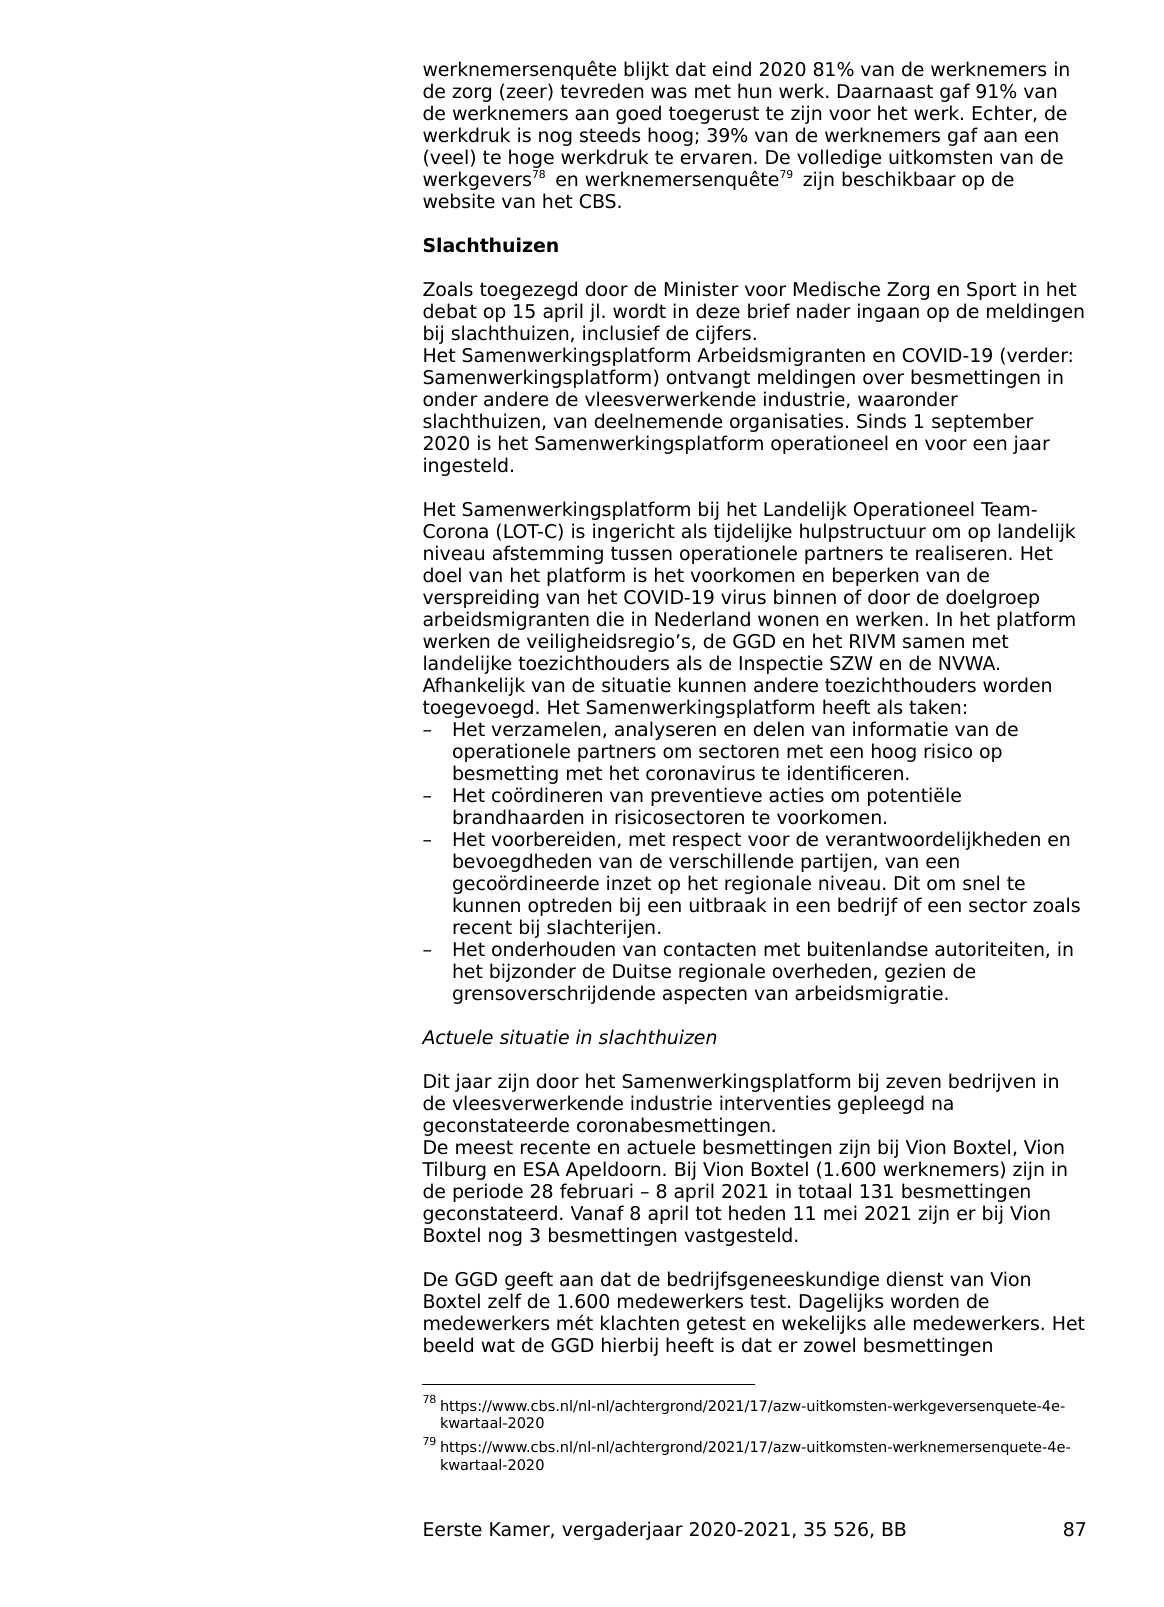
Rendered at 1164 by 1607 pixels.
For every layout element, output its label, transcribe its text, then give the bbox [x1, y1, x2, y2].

text https://www.cbs.nl/nl-nl/achtergrond/2021/17/azw-uitkomsten-werkgeversenquete-4e-kwartaal-2020 [422, 1393, 1087, 1432]
text werknemersenquête blijkt dat eind 2020 81% van de werknemers in de zorg (zeer) tevreden was met hun werk. Daarnaast gaf 91% van de werknemers aan goed toegerust te zijn voor het werk. Echter, de werkdruk is nog steeds hoog; 39% van de werknemers gaf aan een (veel) te hoge werkdruk te ervaren. De volledige uitkomsten van de werkgevers en werknemersenquête zijn beschikbaar op de website van het CBS. [422, 59, 1087, 213]
text – Het coördineren van preventieve acties om potentiële brandhaarden in risicosectoren te voorkomen. [422, 785, 1087, 829]
text Het Samenwerkingsplatform bij het Landelijk Operationeel Team-Corona (LOT-C) is ingericht als tijdelijke hulpstructuur om op landelijk niveau afstemming tussen operationele partners te realiseren. Het doel van het platform is het voorkomen en beperken van de verspreiding van het COVID-19 virus binnen of door de doelgroep arbeidsmigranten die in Nederland wonen en werken. In het platform werken de veiligheidsregio’s, de GGD en het RIVM samen met landelijke toezichthouders als de Inspectie SZW en de NVWA. Afhankelijk van de situatie kunnen andere toezichthouders worden toegevoegd. Het Samenwerkingsplatform heeft als taken: [422, 499, 1087, 719]
text De GGD geeft aan dat de bedrijfsgeneeskundige dienst van Vion Boxtel zelf de 1.600 medewerkers test. Dagelijks worden de medewerkers mét klachten getest en wekelijks alle medewerkers. Het beeld wat de GGD hierbij heeft is dat er zowel besmettingen [422, 1269, 1087, 1357]
text Dit jaar zijn door het Samenwerkingsplatform bij zeven bedrijven in de vleesverwerkende industrie interventies gepleegd na geconstateerde coronabesmettingen. [422, 1071, 1087, 1137]
text https://www.cbs.nl/nl-nl/achtergrond/2021/17/azw-uitkomsten-werknemersenquete-4e-kwartaal-2020 [422, 1435, 1087, 1474]
text – Het verzamelen, analyseren en delen van informatie van de operationele partners om sectoren met een hoog risico op besmetting met het coronavirus te identificeren. [422, 719, 1087, 785]
text – Het voorbereiden, met respect voor de verantwoordelijkheden en bevoegdheden van de verschillende partijen, van een gecoördineerde inzet op het regionale niveau. Dit om snel te kunnen optreden bij een uitbraak in een bedrijf of een sector zoals recent bij slachterijen. [422, 829, 1087, 939]
text Zoals toegezegd door de Minister voor Medische Zorg en Sport in het debat op 15 april jl. wordt in deze brief nader ingaan op de meldingen bij slachthuizen, inclusief de cijfers. [422, 279, 1087, 345]
subtitle Actuele situatie in slachthuizen [422, 1027, 1087, 1049]
text – Het onderhouden van contacten met buitenlandse autoriteiten, in het bijzonder de Duitse regionale overheden, gezien de grensoverschrijdende aspecten van arbeidsmigratie. [422, 939, 1087, 1005]
text Het Samenwerkingsplatform Arbeidsmigranten en COVID-19 (verder: Samenwerkingsplatform) ontvangt meldingen over besmettingen in onder andere de vleesverwerkende industrie, waaronder slachthuizen, van deelnemende organisaties. Sinds 1 september 2020 is het Samenwerkingsplatform operationeel en voor een jaar ingesteld. [422, 345, 1087, 477]
text De meest recente en actuele besmettingen zijn bij Vion Boxtel, Vion Tilburg en ESA Apeldoorn. Bij Vion Boxtel (1.600 werknemers) zijn in de periode 28 februari – 8 april 2021 in totaal 131 besmettingen geconstateerd. Vanaf 8 april tot heden 11 mei 2021 zijn er bij Vion Boxtel nog 3 besmettingen vastgesteld. [422, 1137, 1087, 1247]
subtitle Slachthuizen [422, 235, 1087, 257]
